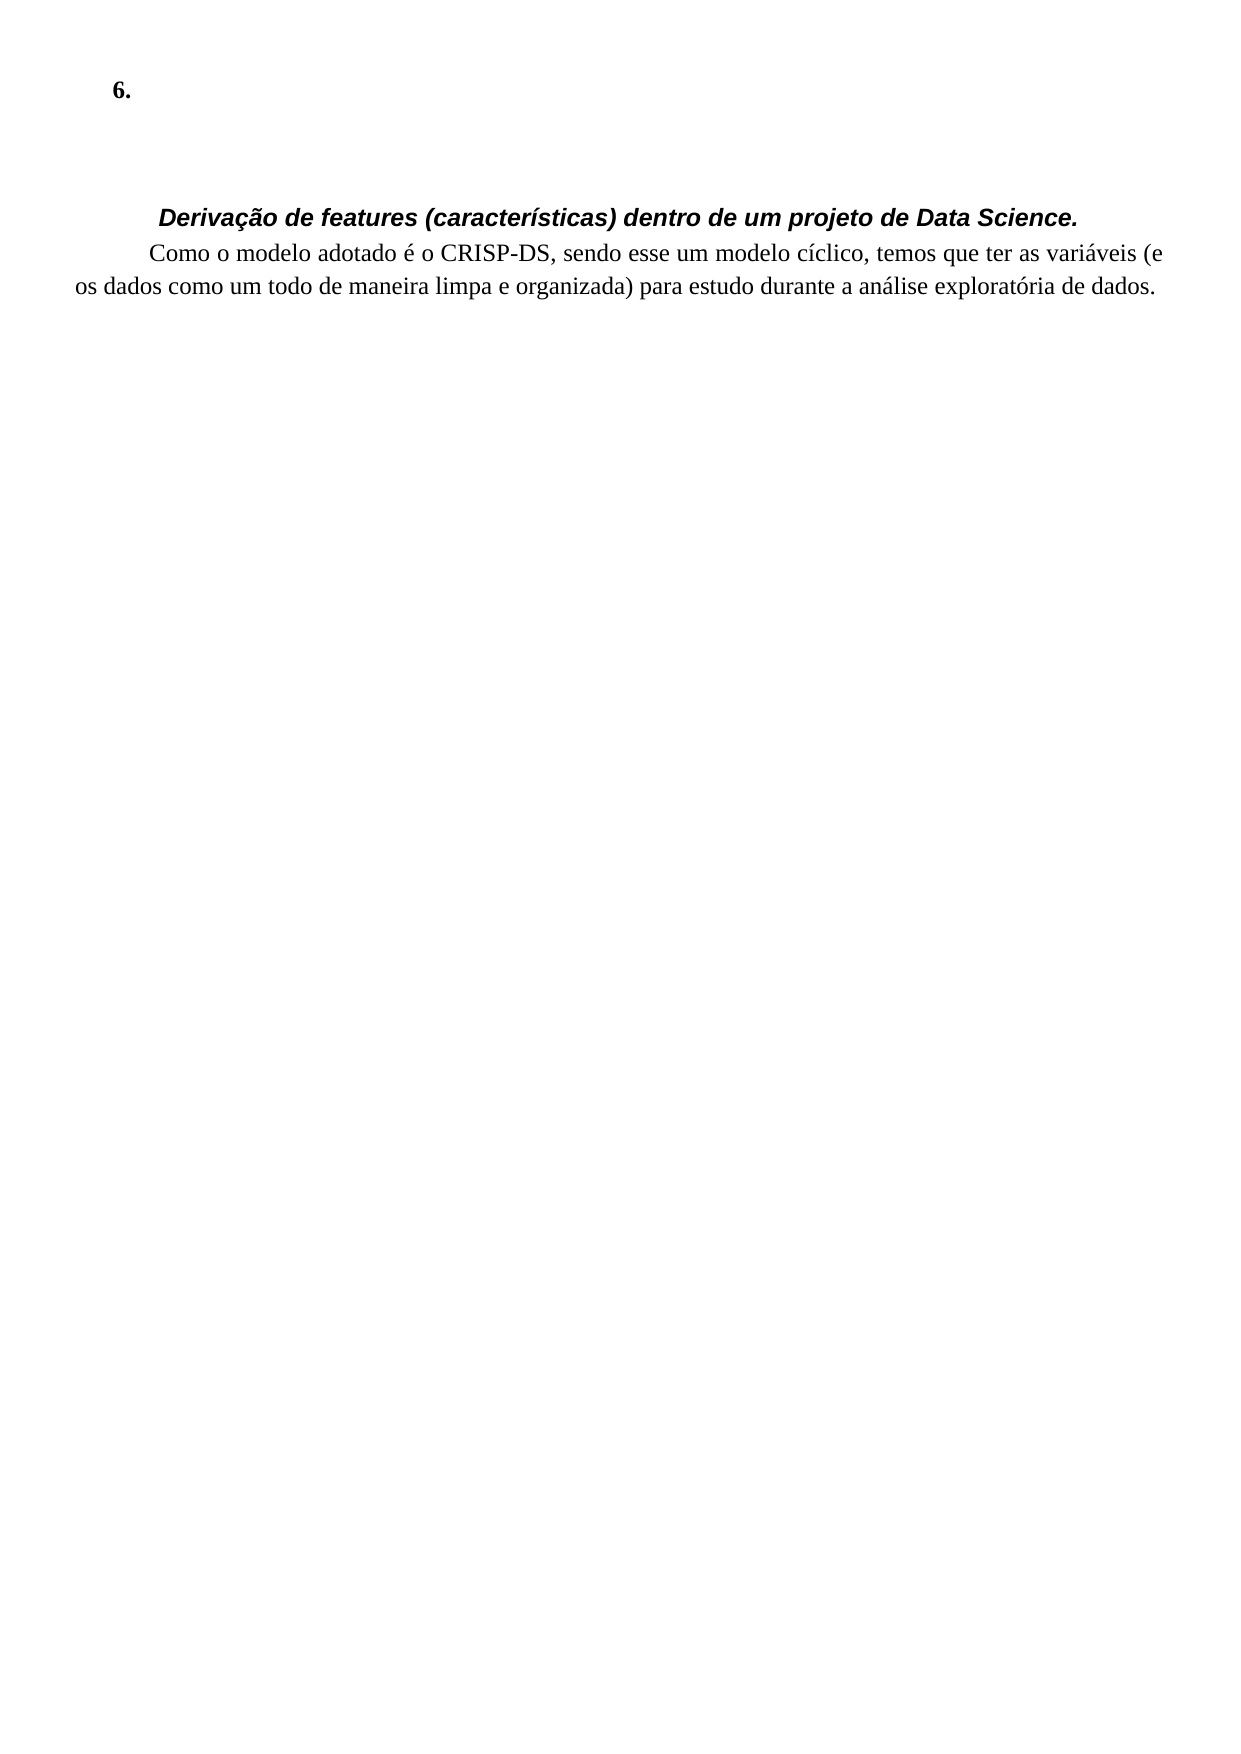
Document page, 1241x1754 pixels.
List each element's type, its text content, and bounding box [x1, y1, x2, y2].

subtitle Derivação de features (características) dentro de um projeto de Data Science. [75, 203, 1165, 232]
text Como o modelo adotado é o CRISP-DS, sendo esse um modelo cíclico, temos que ter as variáveis (e os dados como um todo de maneira limpa e organizada) para estudo durante a análise exploratória de dados. [75, 238, 1165, 300]
